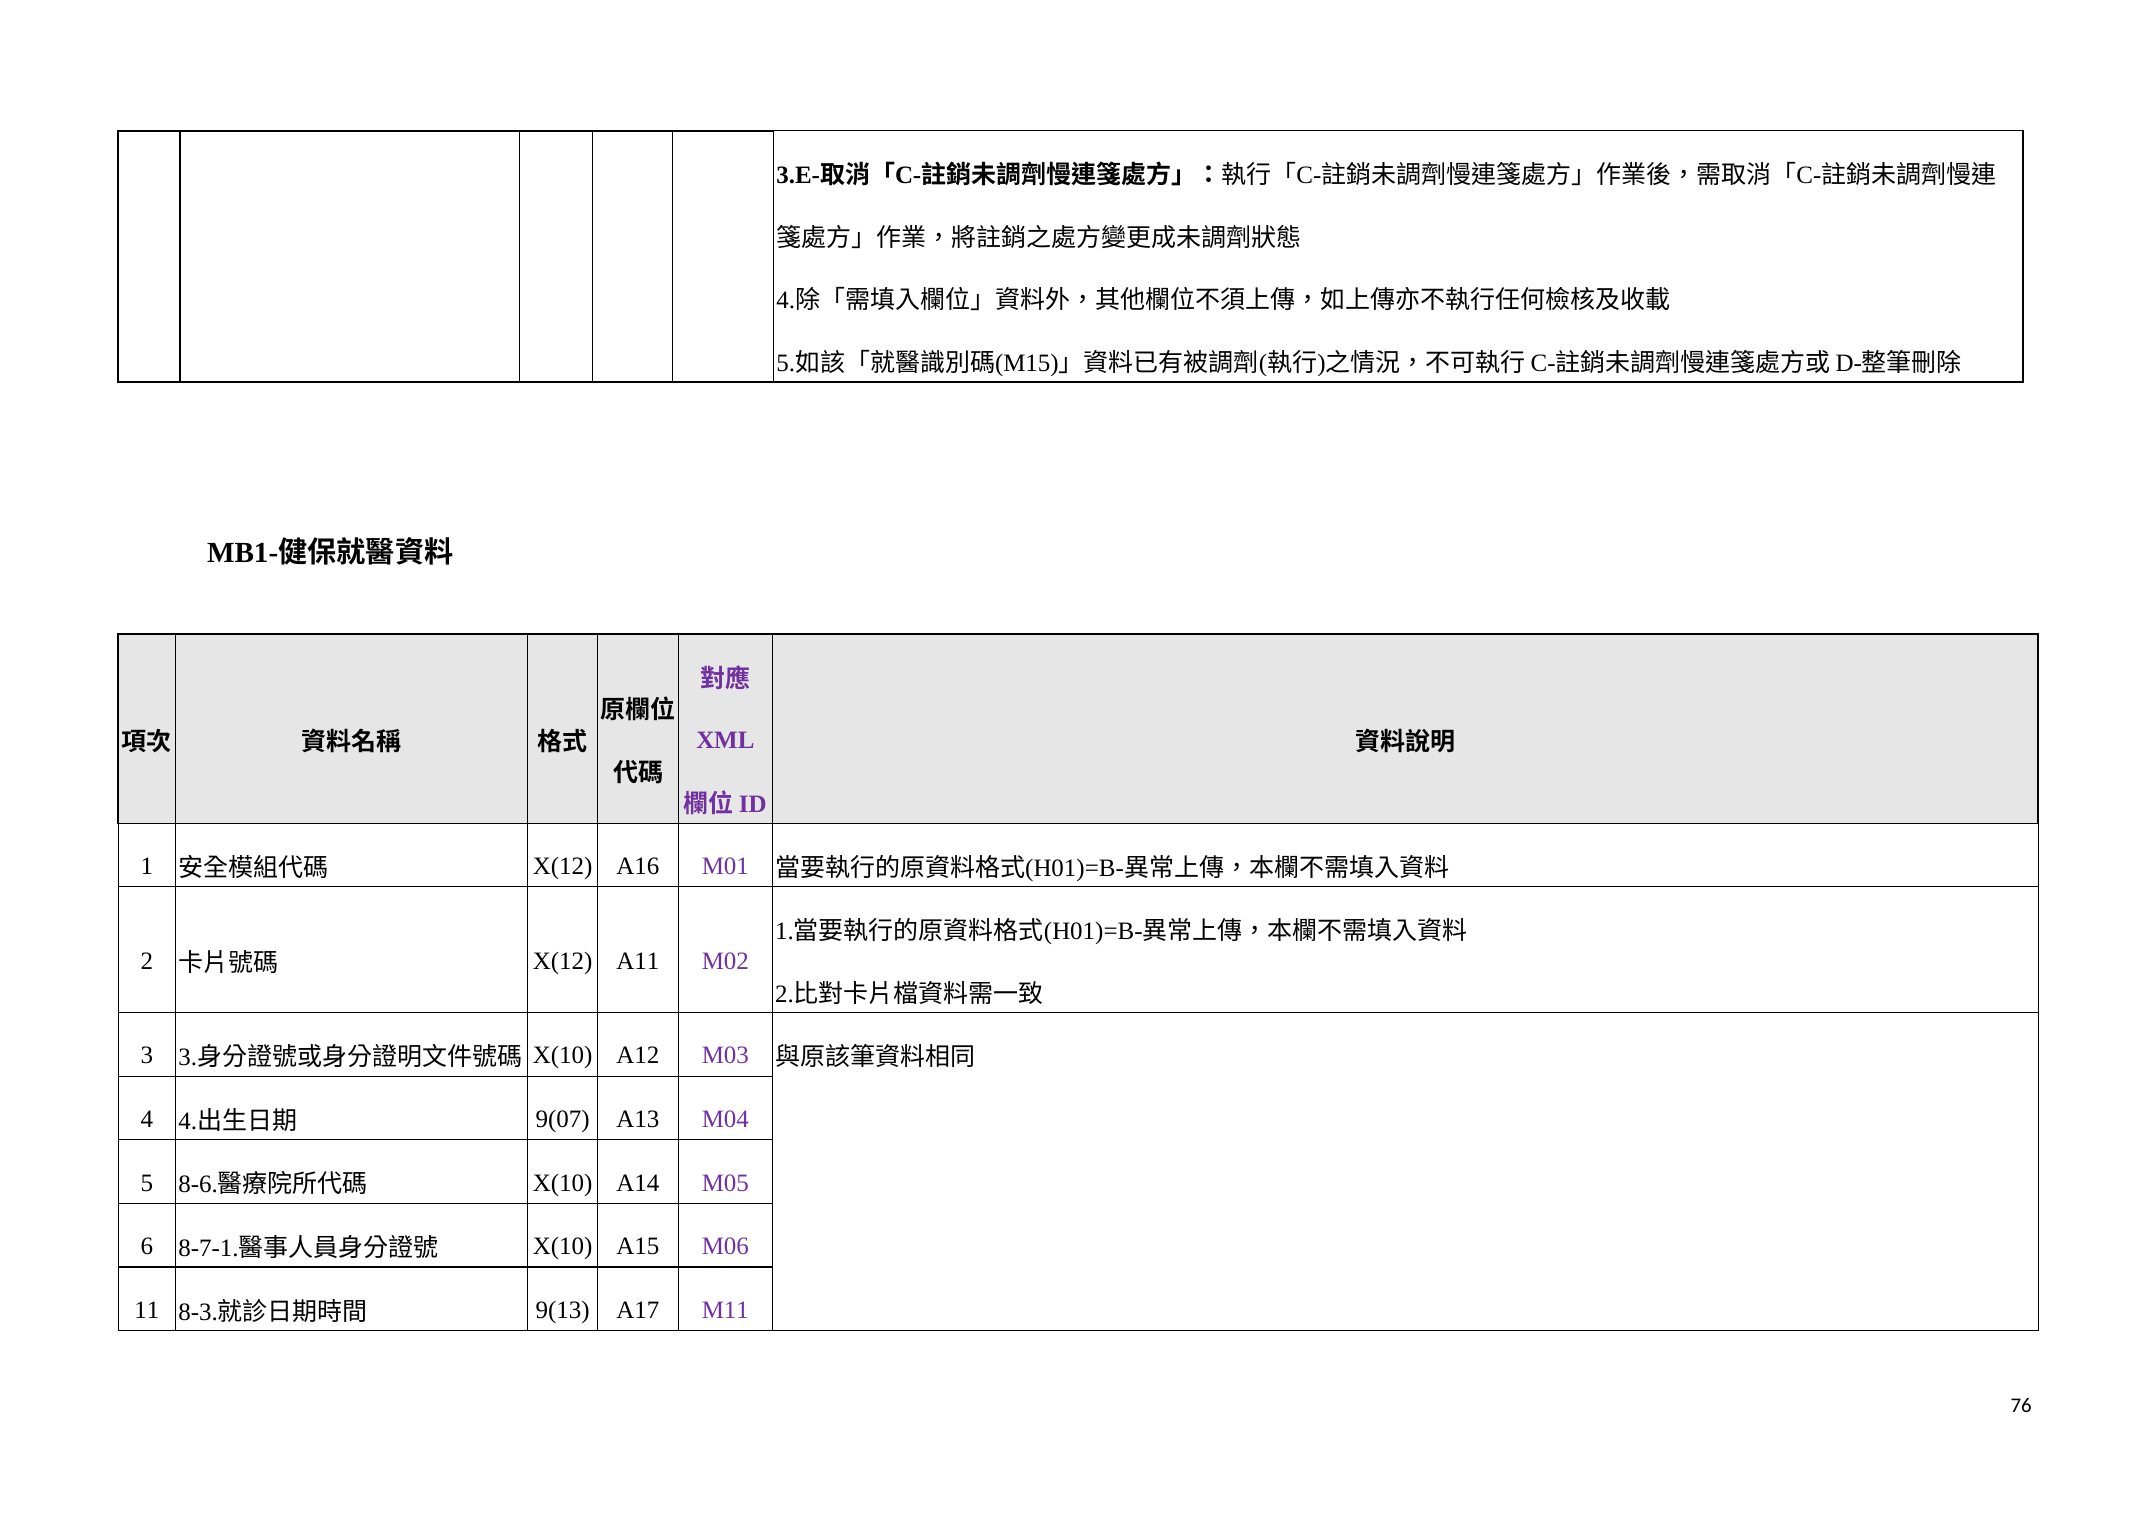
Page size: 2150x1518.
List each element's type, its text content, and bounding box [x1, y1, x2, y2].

table_cell A16 [598, 824, 678, 886]
table_header 格式 [528, 635, 597, 823]
table_cell X(12) [528, 824, 597, 886]
table_cell A17 [598, 1268, 678, 1330]
table_cell 8-7-1.醫事人員身分證號 [176, 1204, 527, 1266]
table_cell X(10) [528, 1140, 597, 1203]
table_cell [773, 1139, 2038, 1203]
table_cell [773, 1203, 2038, 1266]
table_cell X(12) [528, 887, 597, 1012]
table_cell A13 [598, 1077, 678, 1139]
table_header 對應XML欄位ID [679, 635, 772, 823]
table_cell M11 [679, 1268, 772, 1330]
table_cell 8-3.就診日期時間 [176, 1268, 527, 1330]
table_cell 與原該筆資料相同 [773, 1013, 2038, 1076]
table_header 原欄位代碼 [598, 635, 678, 823]
table_cell 5 [119, 1140, 175, 1203]
table_cell M02 [679, 887, 772, 1012]
table_header 資料說明 [773, 635, 2037, 823]
table_header 項次 [119, 635, 175, 823]
table_header 資料名稱 [176, 635, 527, 823]
table_cell M06 [679, 1204, 772, 1266]
table_cell [520, 132, 592, 381]
table_cell A12 [598, 1013, 678, 1076]
table_cell [773, 1076, 2038, 1139]
table_cell [119, 132, 179, 381]
table_cell 9(07) [528, 1077, 597, 1139]
table_cell 2 [119, 887, 175, 1012]
table_cell 3.E-取消「C-註銷未調劑慢連箋處方」：執行「C-註銷未調劑慢連箋處方」作業後，需取消「C-註銷未調劑慢連箋處方」作業，將註銷之處方變更成未調劑狀態 4.除「需填入欄位」資料外，其他欄位不須上傳，如上傳亦不執行任何檢核及收載 5.如該「就醫識別碼(M15)」資料已有被調劑(執行)之情況，不可執行C-註銷未調劑慢連箋處方或D-整筆刪除 [774, 131, 2022, 381]
table_cell 8-6.醫療院所代碼 [176, 1140, 527, 1203]
table_cell 當要執行的原資料格式(H01)=B-異常上傳，本欄不需填入資料 [773, 824, 2038, 886]
table_cell [673, 132, 773, 381]
table_cell M01 [679, 824, 772, 886]
table_cell [773, 1266, 2038, 1330]
table_cell 4 [119, 1077, 175, 1139]
table_cell [593, 132, 672, 381]
table_cell X(10) [528, 1204, 597, 1266]
table_cell 4.出生日期 [176, 1077, 527, 1139]
table_cell M04 [679, 1077, 772, 1139]
table_cell X(10) [528, 1013, 597, 1076]
table_cell M03 [679, 1013, 772, 1076]
table_cell 9(13) [528, 1268, 597, 1330]
table_cell [181, 132, 519, 381]
table_cell A14 [598, 1140, 678, 1203]
table_cell A11 [598, 887, 678, 1012]
table_cell 11 [119, 1268, 175, 1330]
table_cell 卡片號碼 [176, 887, 527, 1012]
table_cell 3 [119, 1013, 175, 1076]
table_cell 6 [119, 1204, 175, 1266]
table_cell M05 [679, 1140, 772, 1203]
subtitle MB1-健保就醫資料 [207, 508, 2031, 571]
table_cell 1 [119, 824, 175, 886]
table_cell 1.當要執行的原資料格式(H01)=B-異常上傳，本欄不需填入資料 2.比對卡片檔資料需一致 [773, 887, 2038, 1012]
table_cell 3.身分證號或身分證明文件號碼 [176, 1013, 527, 1076]
table_cell A15 [598, 1204, 678, 1266]
table_cell 安全模組代碼 [176, 824, 527, 886]
